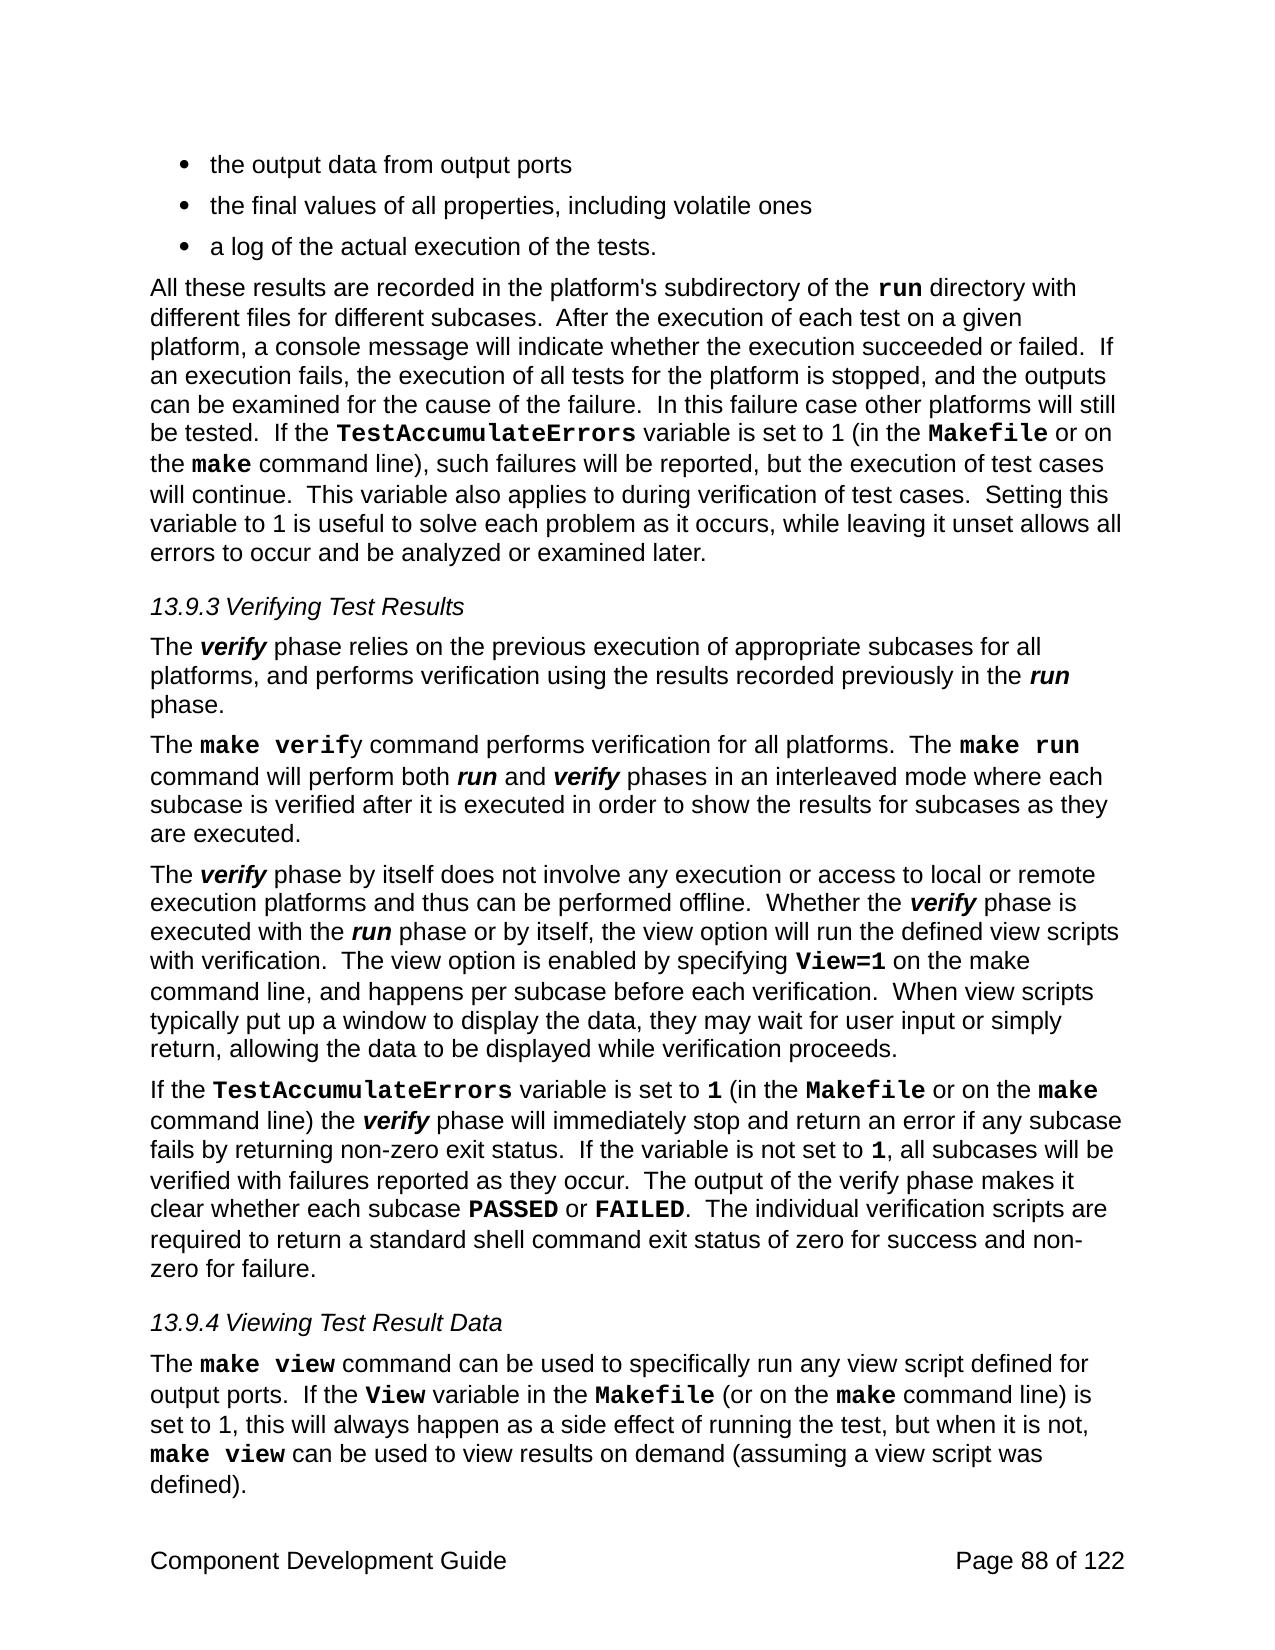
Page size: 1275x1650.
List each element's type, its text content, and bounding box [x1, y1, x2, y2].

list a log of the actual execution of the tests. [180, 232, 1125, 261]
text All these results are recorded in the platform's subdirectory of the run directory with different files for different subcases. After the execution of each test on a given platform, a console message will indicate whether the execution succeeded or failed. If an execution fails, the execution of all tests for the platform is stopped, and the outputs can be examined for the cause of the failure. In this failure case other platforms will still be tested. If the TestAccumulateErrors variable is set to 1 (in the Makefile or on the make command line), such failures will be reported, but the execution of test cases will continue. This variable also applies to during verification of test cases. Setting this variable to 1 is useful to solve each problem as it occurs, while leaving it unset allows all errors to occur and be analyzed or examined later. [150, 272, 1125, 567]
text The make view command can be used to specifically run any view script defined for output ports. If the View variable in the Makefile (or on the make command line) is set to 1, this will always happen as a side effect of running the test, but when it is not, make view can be used to view results on demand (assuming a view script was defined). [150, 1349, 1125, 1499]
subtitle Verifying Test Results [150, 592, 1125, 620]
text The verify phase relies on the previous execution of appropriate subcases for all platforms, and performs verification using the results recorded previously in the run phase. [150, 632, 1125, 718]
text The make verify command performs verification for all platforms. The make run command will perform both run and verify phases in an interleaved mode where each subcase is verified after it is executed in order to show the results for subcases as they are executed. [150, 731, 1125, 848]
list the final values of all properties, including volatile ones [180, 191, 1125, 220]
text The verify phase by itself does not involve any execution or access to local or remote execution platforms and thus can be performed offline. Whether the verify phase is executed with the run phase or by itself, the view option will run the defined view scripts with verification. The view option is enabled by specifying View=1 on the make command line, and happens per subcase before each verification. When view scripts typically put up a window to display the data, they may wait for user input or simply return, allowing the data to be displayed while verification proceeds. [150, 860, 1125, 1063]
text If the TestAccumulateErrors variable is set to 1 (in the Makefile or on the make command line) the verify phase will immediately stop and return an error if any subcase fails by returning non-zero exit status. If the variable is not set to 1, all subcases will be verified with failures reported as they occur. The output of the verify phase makes it clear whether each subcase PASSED or FAILED. The individual verification scripts are required to return a standard shell command exit status of zero for success and non-zero for failure. [150, 1075, 1125, 1283]
list the output data from output ports [180, 150, 1125, 179]
subtitle Viewing Test Result Data [150, 1308, 1125, 1337]
